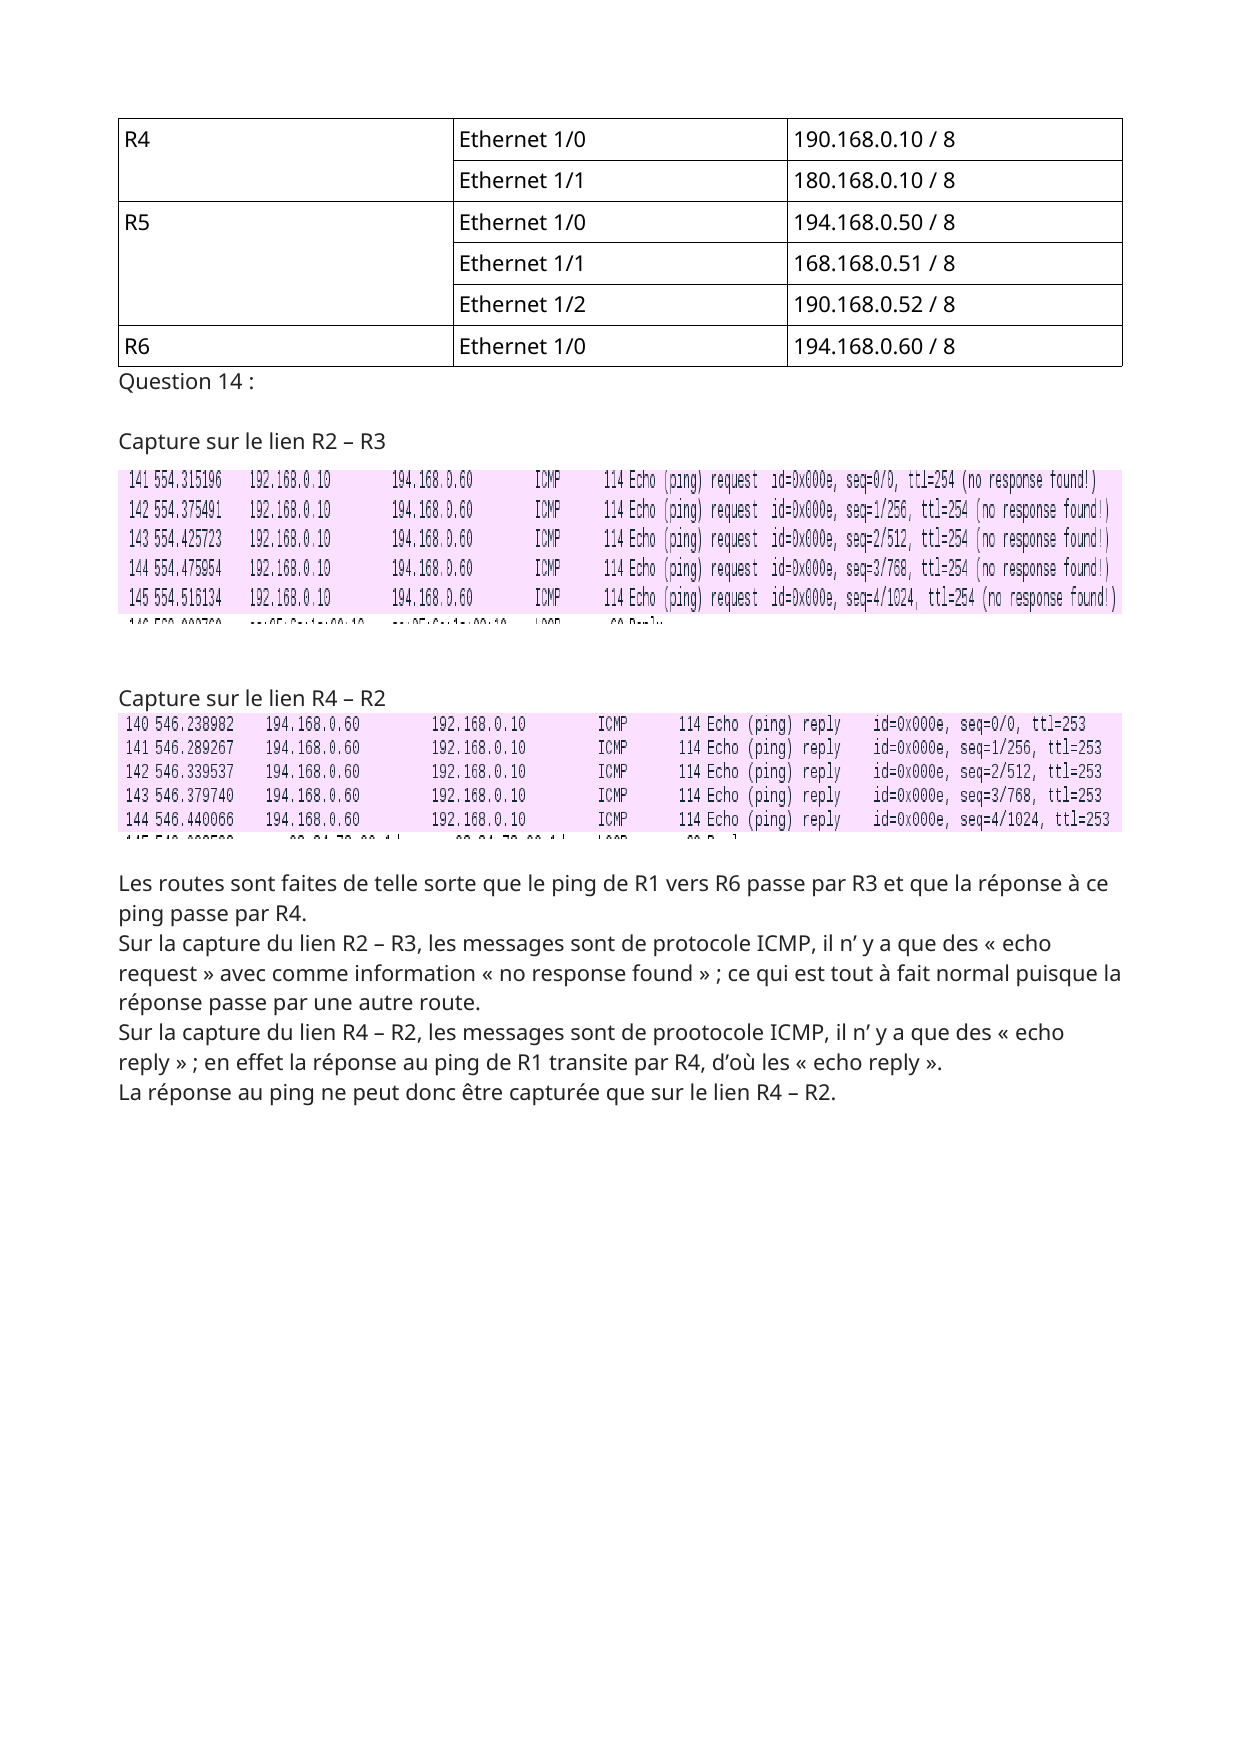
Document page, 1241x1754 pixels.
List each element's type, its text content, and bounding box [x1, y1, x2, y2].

table_cell Ethernet 1/0 [454, 119, 787, 159]
table_cell Ethernet 1/0 [454, 202, 787, 242]
table_cell 168.168.0.51 / 8 [788, 243, 1122, 283]
text Capture sur le lien R4 – R2 [118, 683, 1122, 712]
text Les routes sont faites de telle sorte que le ping de R1 vers R6 passe par R3 et que la réponse à ce ping passe par R4. [118, 868, 1122, 928]
table_cell R6 [119, 326, 453, 366]
table_cell 190.168.0.52 / 8 [788, 285, 1122, 325]
table_cell Ethernet 1/0 [454, 326, 787, 366]
picture [118, 470, 1123, 624]
table_cell 194.168.0.60 / 8 [788, 326, 1122, 366]
table_cell R5 [119, 202, 453, 325]
text La réponse au ping ne peut donc être capturée que sur le lien R4 – R2. [118, 1077, 1122, 1107]
text Sur la capture du lien R2 – R3, les messages sont de protocole ICMP, il n’ y a que des « echo request » avec comme information « no response found » ; ce qui est tout à fait normal puisque la réponse passe par une autre route. [118, 928, 1122, 1017]
table_cell Ethernet 1/2 [454, 285, 787, 325]
table_cell 190.168.0.10 / 8 [788, 119, 1122, 159]
text Question 14 : [118, 367, 1122, 396]
table_cell Ethernet 1/1 [454, 161, 787, 201]
text Capture sur le lien R2 – R3 [118, 426, 1122, 456]
text Sur la capture du lien R4 – R2, les messages sont de prootocole ICMP, il n’ y a que des « echo reply » ; en effet la réponse au ping de R1 transite par R4, d’où les « echo reply ». [118, 1017, 1122, 1077]
table_cell 194.168.0.50 / 8 [788, 202, 1122, 242]
picture [118, 712, 1123, 839]
table_cell 180.168.0.10 / 8 [788, 161, 1122, 201]
table_cell R4 [119, 119, 453, 201]
table_cell Ethernet 1/1 [454, 243, 787, 283]
